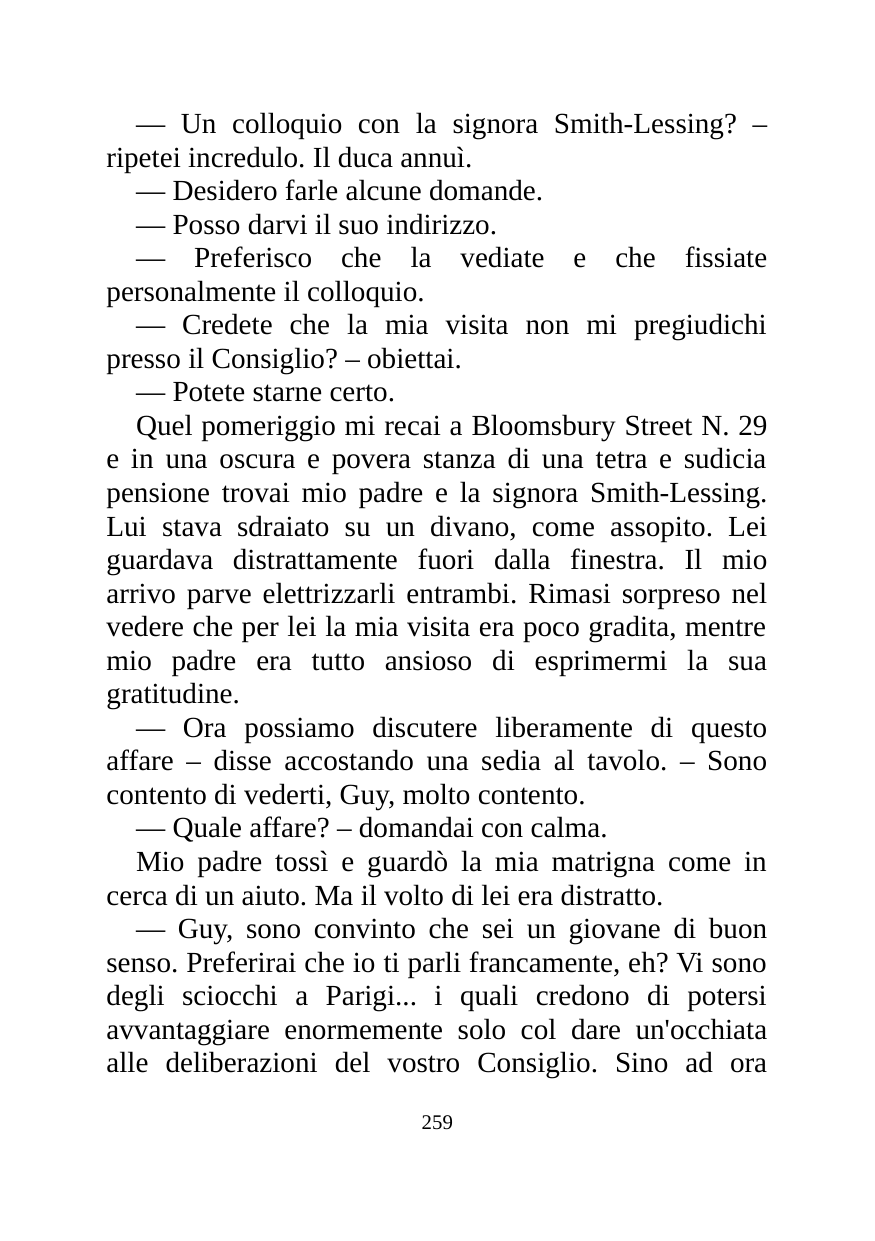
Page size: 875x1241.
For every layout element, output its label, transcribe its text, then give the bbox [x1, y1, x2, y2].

text — Quale affare? – domandai con calma. [106, 811, 768, 844]
text — Ora possiamo discutere liberamente di questo affare – disse accostando una sedia al tavolo. – Sono contento di vederti, Guy, molto contento. [106, 710, 768, 811]
text — Preferisco che la vediate e che fissiate personalmente il colloquio. [106, 240, 768, 307]
text — Desidero farle alcune domande. [106, 173, 768, 207]
text — Posso darvi il suo indirizzo. [106, 207, 768, 240]
text Mio padre tossì e guardò la mia matrigna come in cerca di un aiuto. Ma il volto di lei era distratto. [106, 844, 768, 911]
text — Guy, sono convinto che sei un giovane di buon senso. Preferirai che io ti parli francamente, eh? Vi sono degli sciocchi a Parigi... i quali credono di potersi avvantaggiare enormemente solo col dare un'occhiata alle deliberazioni del vostro Consiglio. Sino ad ora [106, 911, 768, 1079]
text — Potete starne certo. [106, 374, 768, 408]
text Quel pomeriggio mi recai a Bloomsbury Street N. 29 e in una oscura e povera stanza di una tetra e sudicia pensione trovai mio padre e la signora Smith-Lessing. Lui stava sdraiato su un divano, come assopito. Lei guardava distrattamente fuori dalla finestra. Il mio arrivo parve elettrizzarli entrambi. Rimasi sorpreso nel vedere che per lei la mia visita era poco gradita, mentre mio padre era tutto ansioso di esprimermi la sua gratitudine. [106, 408, 768, 710]
text — Un colloquio con la signora Smith-Lessing? – ripetei incredulo. Il duca annuì. [106, 106, 768, 173]
text — Credete che la mia visita non mi pregiudichi presso il Consiglio? – obiettai. [106, 307, 768, 374]
